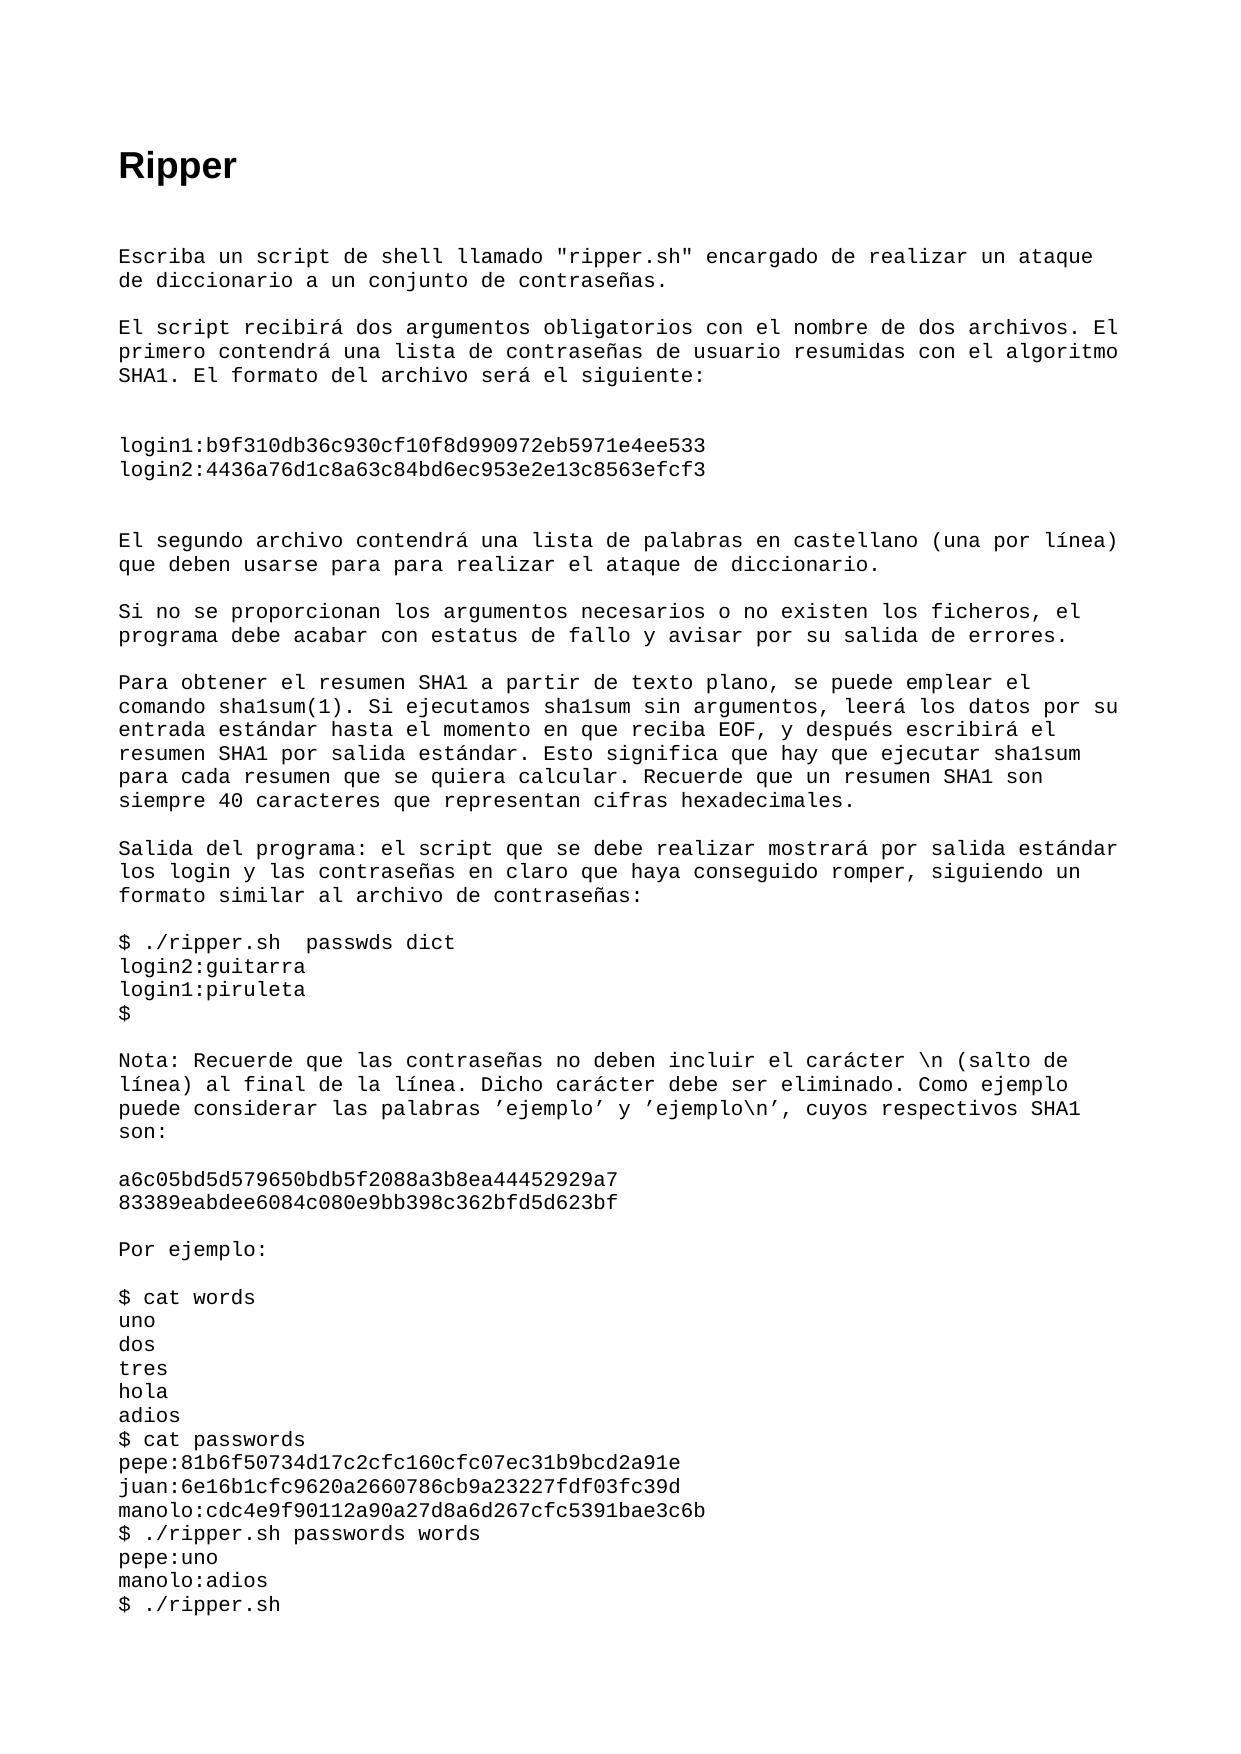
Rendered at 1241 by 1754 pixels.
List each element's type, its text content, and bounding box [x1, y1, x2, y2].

text Salida del programa: el script que se debe realizar mostrará por salida estándar los login y las contraseñas en claro que haya conseguido romper, siguiendo un formato similar al archivo de contraseñas: [118, 837, 1122, 908]
text adios [118, 1405, 1122, 1429]
text pepe:81b6f50734d17c2cfc160cfc07ec31b9bcd2a91e [118, 1452, 1122, 1476]
text tres [118, 1358, 1122, 1381]
text login1:b9f310db36c930cf10f8d990972eb5971e4ee533 [118, 436, 1122, 459]
text manolo:adios [118, 1571, 1122, 1594]
text hola [118, 1381, 1122, 1405]
text $ ./ripper.sh passwords words [118, 1523, 1122, 1547]
text dos [118, 1334, 1122, 1358]
text $ cat passwords [118, 1429, 1122, 1452]
text $ cat words [118, 1287, 1122, 1310]
subtitle Ripper [118, 143, 1122, 186]
text Si no se proporcionan los argumentos necesarios o no existen los ficheros, el programa debe acabar con estatus de fallo y avisar por su salida de errores. [118, 601, 1122, 648]
text Por ejemplo: [118, 1239, 1122, 1263]
text Nota: Recuerde que las contraseñas no deben incluir el carácter \n (salto de línea) al final de la línea. Dicho carácter debe ser eliminado. Como ejemplo puede considerar las palabras ’ejemplo’ y ’ejemplo\n’, cuyos respectivos SHA1 son: [118, 1050, 1122, 1145]
text login2:guitarra [118, 956, 1122, 979]
text juan:6e16b1cfc9620a2660786cb9a23227fdf03fc39d [118, 1476, 1122, 1499]
text $ ./ripper.sh passwds dict [118, 932, 1122, 956]
text login2:4436a76d1c8a63c84bd6ec953e2e13c8563efcf3 [118, 459, 1122, 483]
text a6c05bd5d579650bdb5f2088a3b8ea44452929a7 [118, 1168, 1122, 1192]
text uno [118, 1310, 1122, 1334]
text pepe:uno [118, 1547, 1122, 1571]
text 83389eabdee6084c080e9bb398c362bfd5d623bf [118, 1192, 1122, 1216]
text login1:piruleta [118, 979, 1122, 1003]
text Escriba un script de shell llamado "ripper.sh" encargado de realizar un ataque de diccionario a un conjunto de contraseñas. [118, 246, 1122, 294]
text El segundo archivo contendrá una lista de palabras en castellano (una por línea) que deben usarse para para realizar el ataque de diccionario. [118, 530, 1122, 577]
text Para obtener el resumen SHA1 a partir de texto plano, se puede emplear el comando sha1sum(1). Si ejecutamos sha1sum sin argumentos, leerá los datos por su entrada estándar hasta el momento en que reciba EOF, y después escribirá el resumen SHA1 por salida estándar. Esto significa que hay que ejecutar sha1sum para cada resumen que se quiera calcular. Recuerde que un resumen SHA1 son siempre 40 caracteres que representan cifras hexadecimales. [118, 672, 1122, 814]
text $ ./ripper.sh [118, 1594, 1122, 1618]
text manolo:cdc4e9f90112a90a27d8a6d267cfc5391bae3c6b [118, 1499, 1122, 1523]
text $ [118, 1003, 1122, 1027]
text El script recibirá dos argumentos obligatorios con el nombre de dos archivos. El primero contendrá una lista de contraseñas de usuario resumidas con el algoritmo SHA1. El formato del archivo será el siguiente: [118, 317, 1122, 388]
